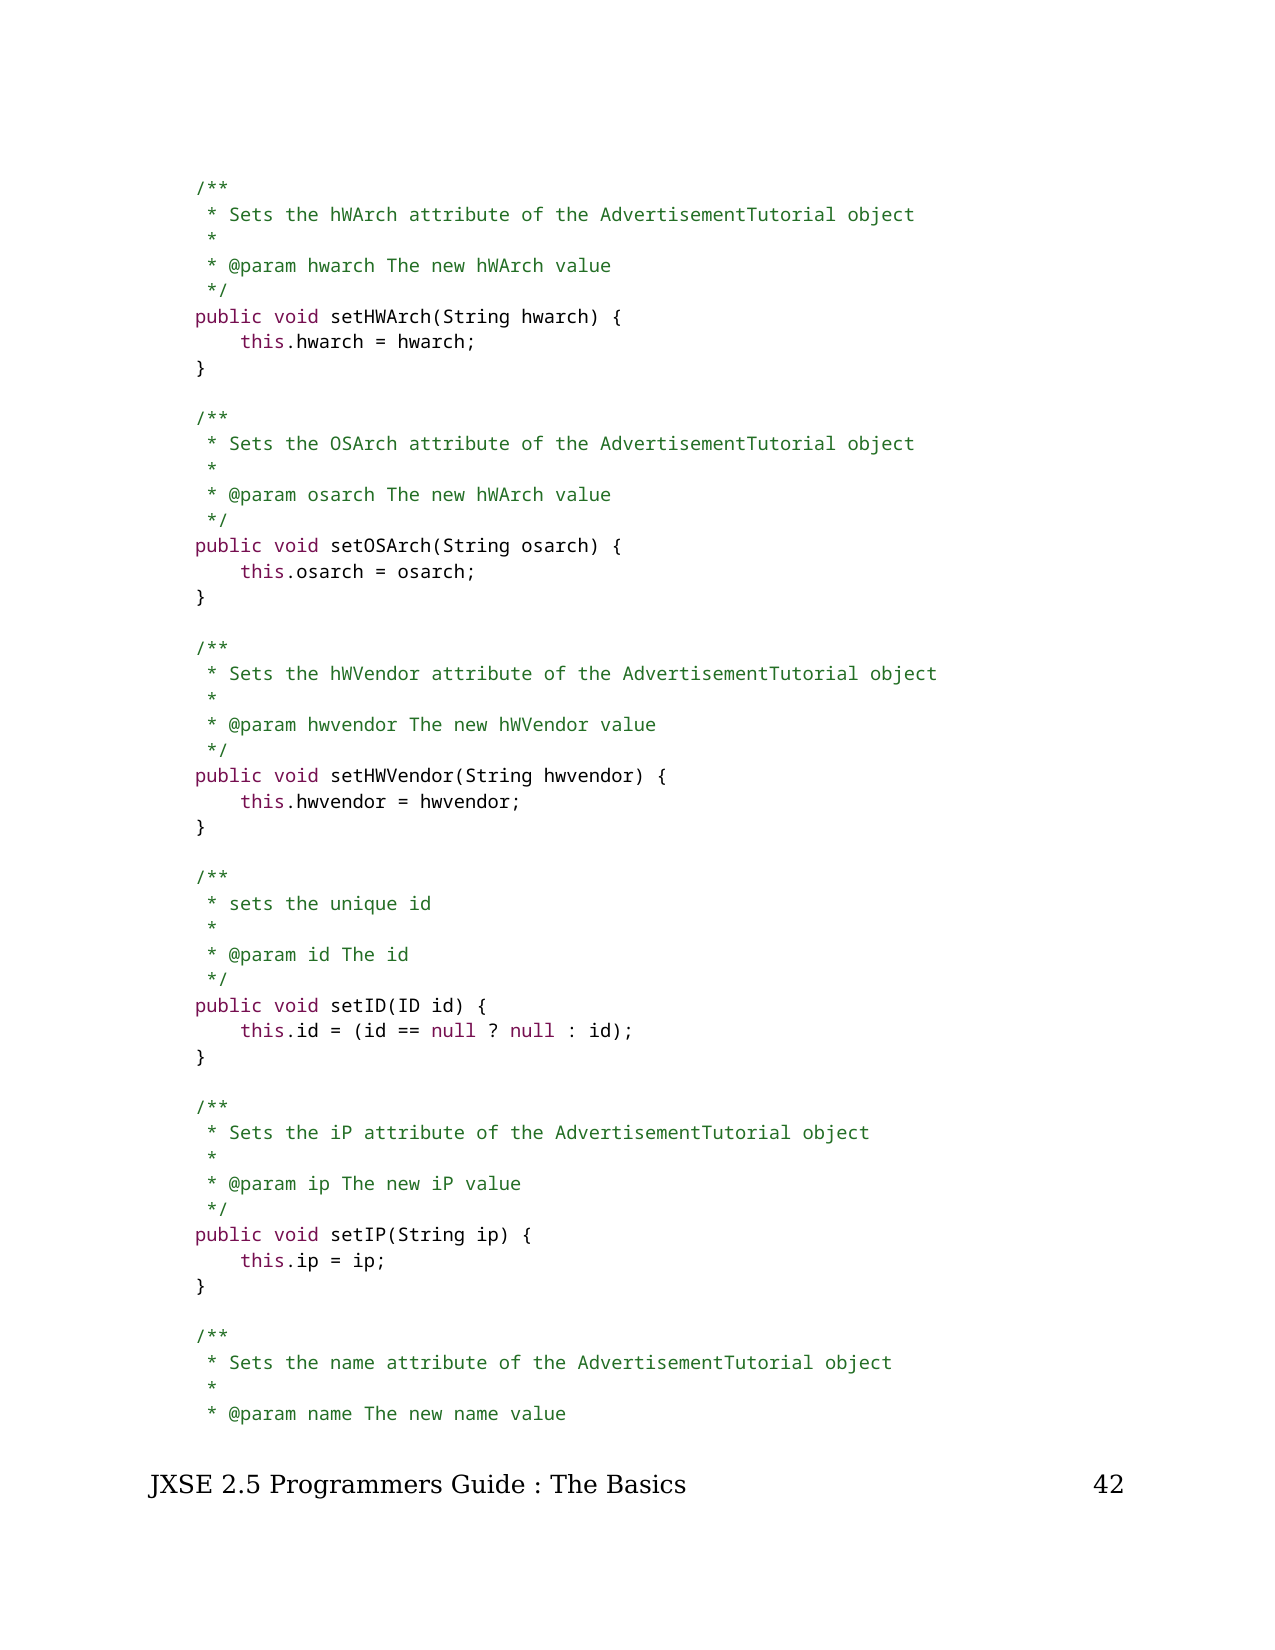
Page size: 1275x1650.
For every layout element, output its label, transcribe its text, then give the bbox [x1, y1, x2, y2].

text * Sets the hWVendor attribute of the AdvertisementTutorial object [150, 660, 1125, 686]
text */ [150, 737, 1125, 762]
text public void setHWArch(String hwarch) { [150, 303, 1125, 329]
text * @param ip The new iP value [150, 1171, 1125, 1196]
text this.ip = ip; [150, 1247, 1125, 1273]
text } [150, 1043, 1125, 1069]
text * [150, 1145, 1125, 1171]
text } [150, 813, 1125, 839]
text this.id = (id == null ? null : id); [150, 1018, 1125, 1043]
text * Sets the OSArch attribute of the AdvertisementTutorial object [150, 431, 1125, 456]
text * sets the unique id [150, 890, 1125, 916]
text /** [150, 635, 1125, 660]
text */ [150, 1196, 1125, 1222]
text * @param hwarch The new hWArch value [150, 252, 1125, 278]
text } [150, 354, 1125, 380]
text * [150, 227, 1125, 252]
text */ [150, 507, 1125, 533]
text public void setOSArch(String osarch) { [150, 533, 1125, 558]
text * @param name The new name value [150, 1401, 1125, 1426]
text public void setHWVendor(String hwvendor) { [150, 762, 1125, 788]
text public void setID(ID id) { [150, 992, 1125, 1018]
text this.hwarch = hwarch; [150, 329, 1125, 354]
text * Sets the name attribute of the AdvertisementTutorial object [150, 1349, 1125, 1375]
text /** [150, 405, 1125, 431]
text * Sets the iP attribute of the AdvertisementTutorial object [150, 1120, 1125, 1145]
text /** [150, 1094, 1125, 1120]
text /** [150, 864, 1125, 890]
text public void setIP(String ip) { [150, 1222, 1125, 1247]
text this.osarch = osarch; [150, 558, 1125, 584]
text * [150, 916, 1125, 941]
text */ [150, 278, 1125, 303]
text * @param osarch The new hWArch value [150, 482, 1125, 507]
text /** [150, 1324, 1125, 1349]
text this.hwvendor = hwvendor; [150, 788, 1125, 813]
text } [150, 1273, 1125, 1298]
text * Sets the hWArch attribute of the AdvertisementTutorial object [150, 201, 1125, 227]
text */ [150, 967, 1125, 992]
text * @param id The id [150, 941, 1125, 967]
text * [150, 686, 1125, 711]
text } [150, 584, 1125, 609]
text * [150, 1375, 1125, 1401]
text /** [150, 176, 1125, 201]
text * @param hwvendor The new hWVendor value [150, 711, 1125, 737]
text * [150, 456, 1125, 482]
